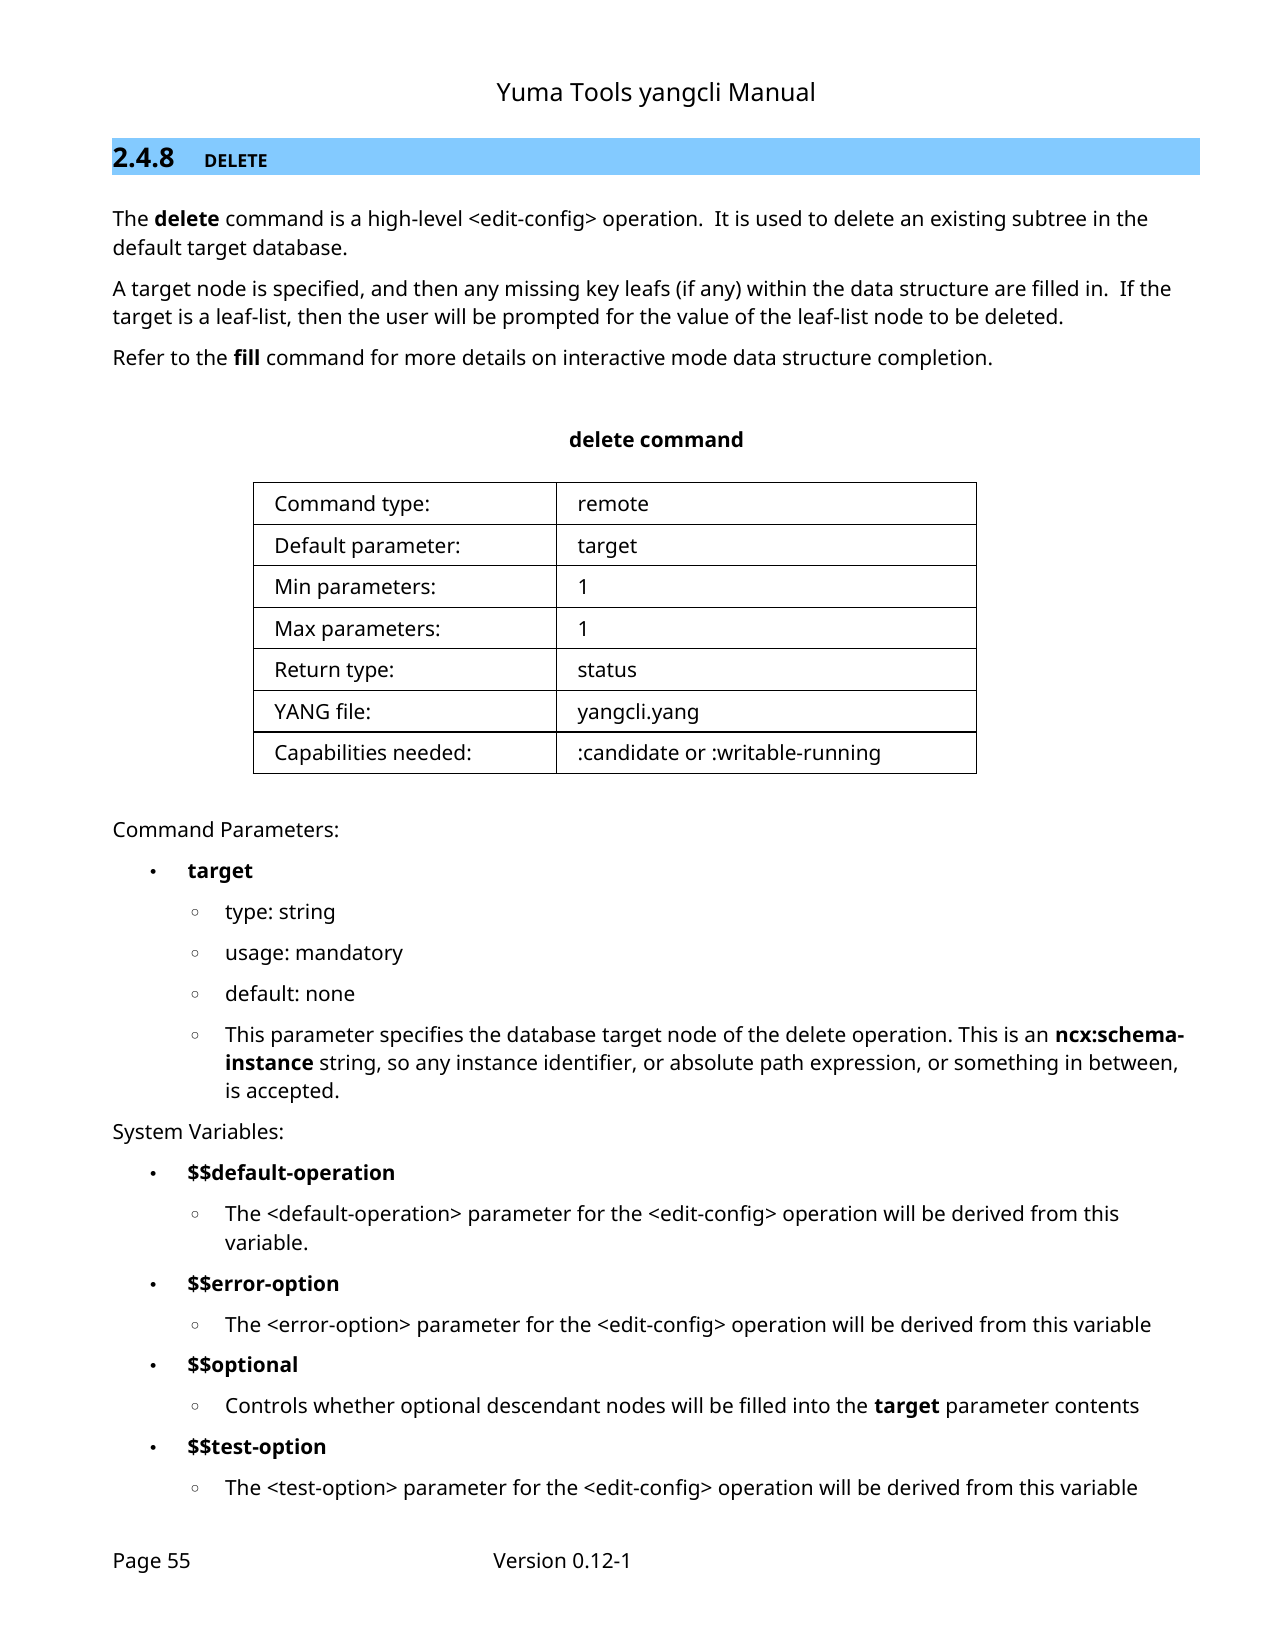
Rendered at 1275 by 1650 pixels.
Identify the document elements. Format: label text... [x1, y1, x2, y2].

text The delete command is a high-level <edit-config> operation. It is used to delete an existing subtree in the default target database. [112, 204, 1200, 261]
table_cell Default parameter: [254, 525, 556, 565]
text System Variables: [112, 1117, 1200, 1146]
subtitle delete [112, 138, 1200, 175]
text Refer to the fill command for more details on interactive mode data structure completion. [112, 343, 1200, 372]
text Command Parameters: [112, 815, 1200, 843]
subtitle delete command [127, 425, 1185, 454]
list target [150, 856, 1200, 884]
list $$error-option [150, 1269, 1200, 1297]
list $$optional [150, 1351, 1200, 1379]
list type: string [187, 897, 1200, 925]
text A target node is specified, and then any missing key leafs (if any) within the data structure are filled in. If the target is a leaf-list, then the user will be prompted for the value of the leaf-list node to be deleted. [112, 274, 1200, 331]
list $$test-option [150, 1432, 1200, 1461]
table_cell 1 [557, 566, 976, 607]
table_cell :candidate or :writable-running [557, 733, 976, 773]
list usage: mandatory [187, 938, 1200, 966]
list The <test-option> parameter for the <edit-config> operation will be derived from this variable [187, 1473, 1200, 1502]
table_header remote [557, 483, 976, 524]
list This parameter specifies the database target node of the delete operation. This is an ncx:schema-instance string, so any instance identifier, or absolute path expression, or something in between, is accepted. [187, 1020, 1200, 1105]
list $$default-operation [150, 1158, 1200, 1187]
table_cell yangcli.yang [557, 691, 976, 731]
table_cell Return type: [254, 649, 556, 690]
list The <default-operation> parameter for the <edit-config> operation will be derived from this variable. [187, 1199, 1200, 1256]
list default: none [187, 979, 1200, 1007]
list Controls whether optional descendant nodes will be filled into the target parameter contents [187, 1392, 1200, 1420]
table_cell status [557, 649, 976, 690]
table_cell YANG file: [254, 691, 556, 731]
list The <error-option> parameter for the <edit-config> operation will be derived from this variable [187, 1310, 1200, 1338]
table_header Command type: [254, 483, 556, 524]
table_cell target [557, 525, 976, 565]
table_cell 1 [557, 608, 976, 648]
table_cell Max parameters: [254, 608, 556, 648]
table_cell Capabilities needed: [254, 733, 556, 773]
table_cell Min parameters: [254, 566, 556, 607]
